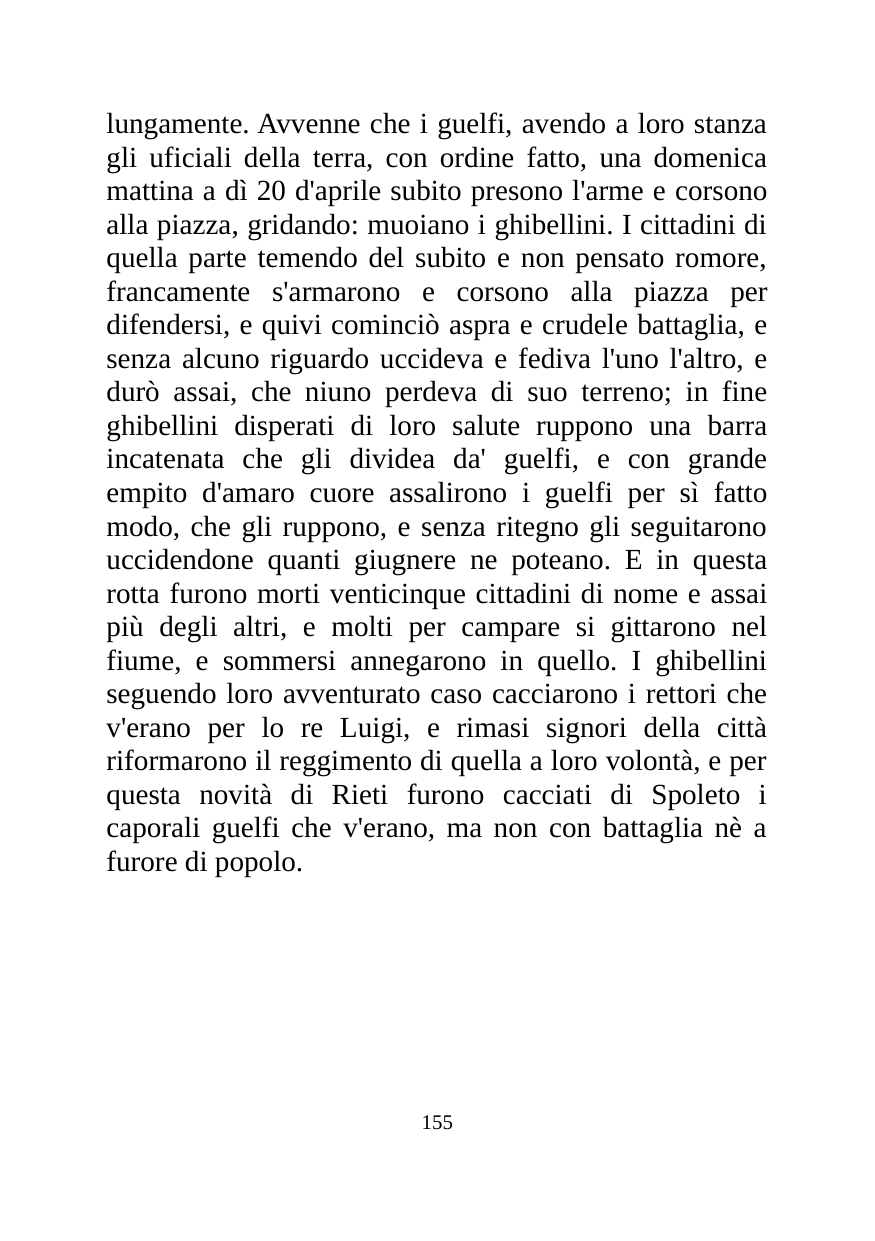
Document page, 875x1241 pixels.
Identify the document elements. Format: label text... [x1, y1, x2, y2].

text lungamente. Avvenne che i guelfi, avendo a loro stanza gli uficiali della terra, con ordine fatto, una domenica mattina a dì 20 d'aprile subito presono l'arme e corsono alla piazza, gridando: muoiano i ghibellini. I cittadini di quella parte temendo del subito e non pensato romore, francamente s'armarono e corsono alla piazza per difendersi, e quivi cominciò aspra e crudele battaglia, e senza alcuno riguardo uccideva e fediva l'uno l'altro, e durò assai, che niuno perdeva di suo terreno; in fine ghibellini disperati di loro salute ruppono una barra incatenata che gli dividea da' guelfi, e con grande empito d'amaro cuore assalirono i guelfi per sì fatto modo, che gli ruppono, e senza ritegno gli seguitarono uccidendone quanti giugnere ne poteano. E in questa rotta furono morti venticinque cittadini di nome e assai più degli altri, e molti per campare si gittarono nel fiume, e sommersi annegarono in quello. I ghibellini seguendo loro avventurato caso cacciarono i rettori che v'erano per lo re Luigi, e rimasi signori della città riformarono il reggimento di quella a loro volontà, e per questa novità di Rieti furono cacciati di Spoleto i caporali guelfi che v'erano, ma non con battaglia nè a furore di popolo. [106, 106, 768, 878]
